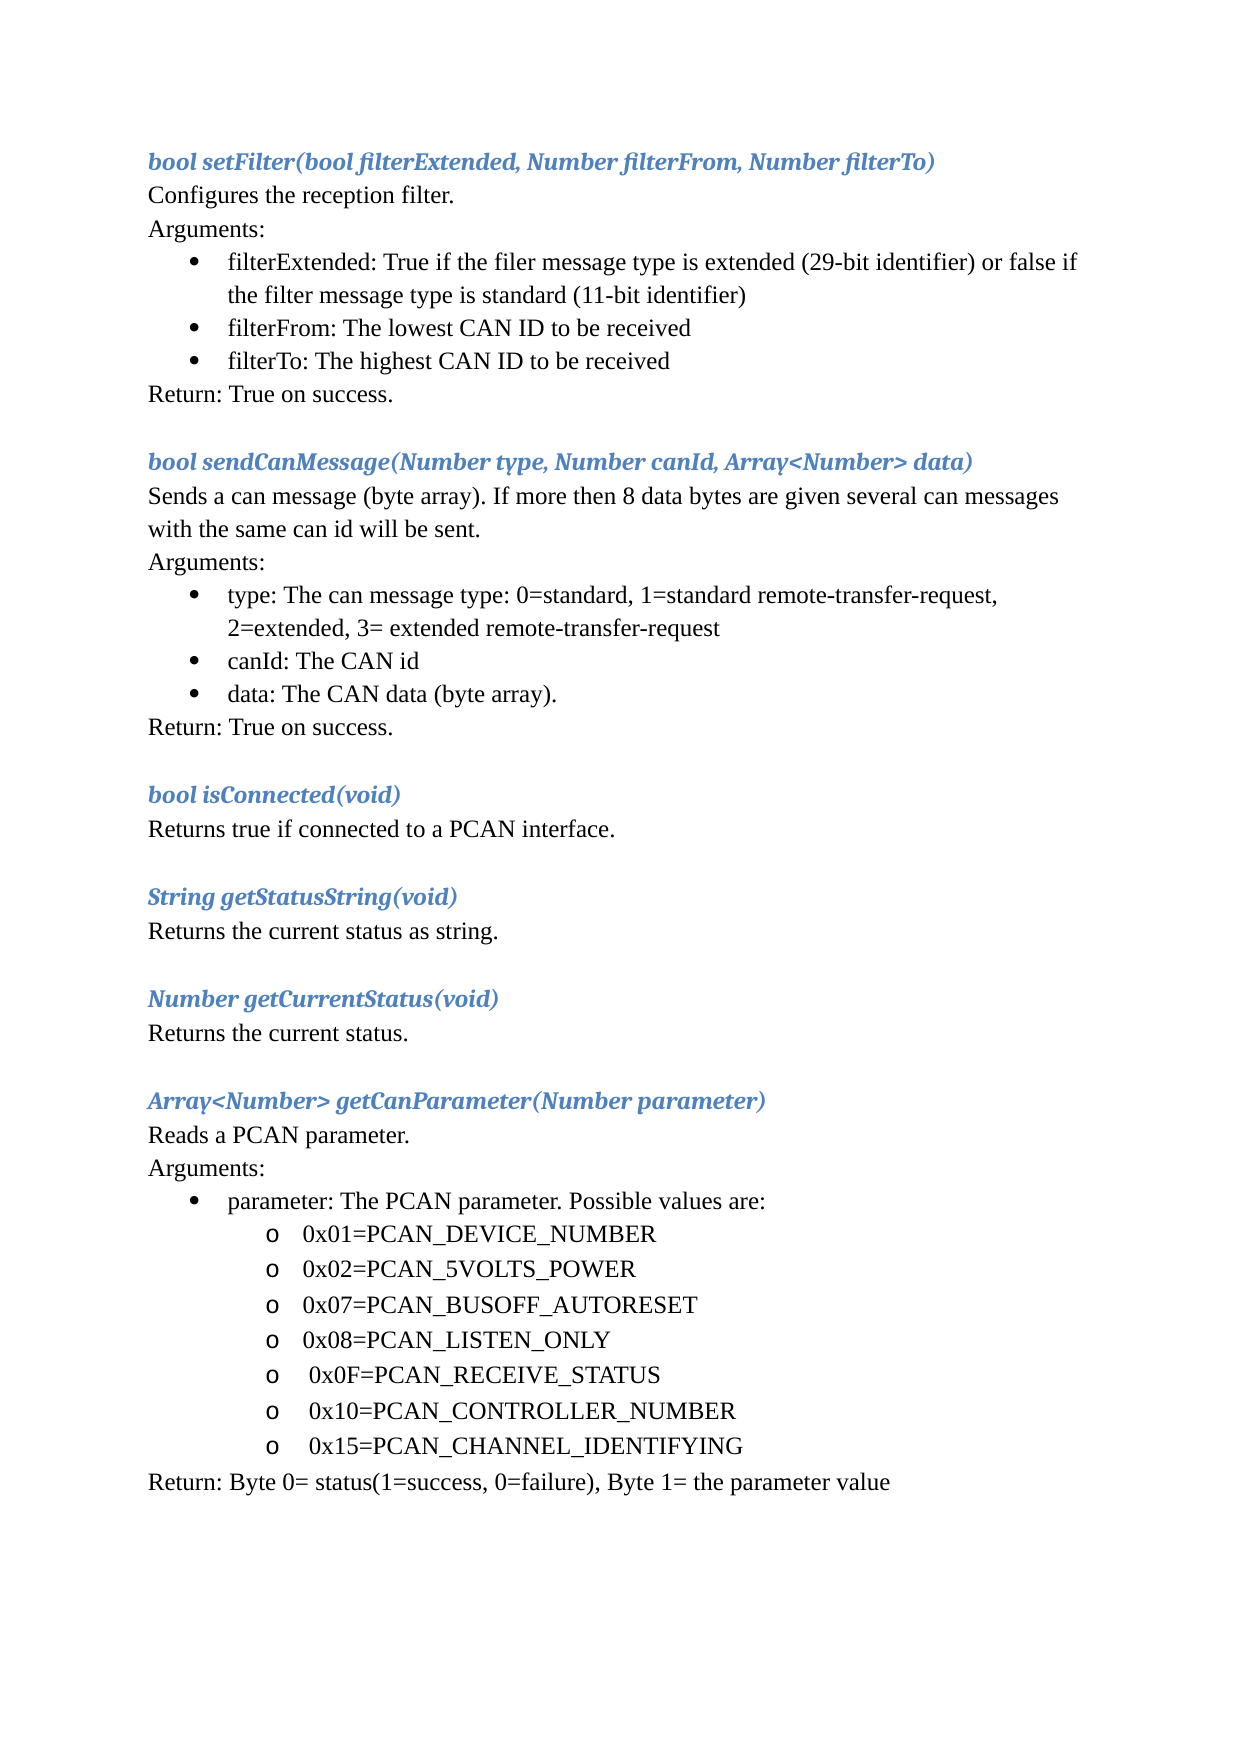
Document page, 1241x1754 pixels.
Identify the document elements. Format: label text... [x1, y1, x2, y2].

list parameter: The PCAN parameter. Possible values are: [190, 1186, 1093, 1214]
text Configures the reception filter. [148, 181, 1093, 209]
list filterExtended: True if the filer message type is extended (29-bit identifier) or false if the filter message type is standard (11-bit identifier) [190, 247, 1093, 308]
list 0x07=PCAN_BUSOFF_AUTORESET [265, 1290, 1093, 1321]
list 0x01=PCAN_DEVICE_NUMBER [265, 1219, 1093, 1250]
text Sends a can message (byte array). If more then 8 data bytes are given several can messages with the same can id will be sent. [148, 481, 1093, 542]
list canId: The CAN id [190, 646, 1093, 674]
subtitle bool sendCanMessage(Number type, Number canId, Array<Number> data) [148, 448, 1093, 476]
text Returns the current status. [148, 1018, 1093, 1047]
text Return: True on success. [148, 712, 1093, 741]
subtitle Array<Number> getCanParameter(Number parameter) [148, 1087, 1093, 1116]
text Arguments: [148, 1153, 1093, 1182]
subtitle bool setFilter(bool filterExtended, Number filterFrom, Number filterTo) [148, 148, 1093, 176]
text Return: Byte 0= status(1=success, 0=failure), Byte 1= the parameter value [148, 1467, 1093, 1496]
subtitle Number getCurrentStatus(void) [148, 985, 1093, 1013]
list 0x0F=PCAN_RECEIVE_STATUS [265, 1361, 1093, 1391]
subtitle bool isConnected(void) [148, 781, 1093, 809]
list filterTo: The highest CAN ID to be received [190, 346, 1093, 374]
list data: The CAN data (byte array). [190, 679, 1093, 708]
list 0x08=PCAN_LISTEN_ONLY [265, 1325, 1093, 1356]
list 0x10=PCAN_CONTROLLER_NUMBER [265, 1396, 1093, 1427]
list filterFrom: The lowest CAN ID to be received [190, 313, 1093, 341]
subtitle String getStatusString(void) [148, 883, 1093, 912]
text Arguments: [148, 547, 1093, 576]
text Return: True on success. [148, 379, 1093, 407]
list 0x15=PCAN_CHANNEL_IDENTIFYING [265, 1431, 1093, 1462]
list type: The can message type: 0=standard, 1=standard remote-transfer-request, 2=extended, 3= extended remote-transfer-request [190, 580, 1093, 642]
text Reads a PCAN parameter. [148, 1120, 1093, 1148]
list 0x02=PCAN_5VOLTS_POWER [265, 1254, 1093, 1285]
text Arguments: [148, 214, 1093, 242]
text Returns the current status as string. [148, 916, 1093, 944]
text Returns true if connected to a PCAN interface. [148, 814, 1093, 843]
